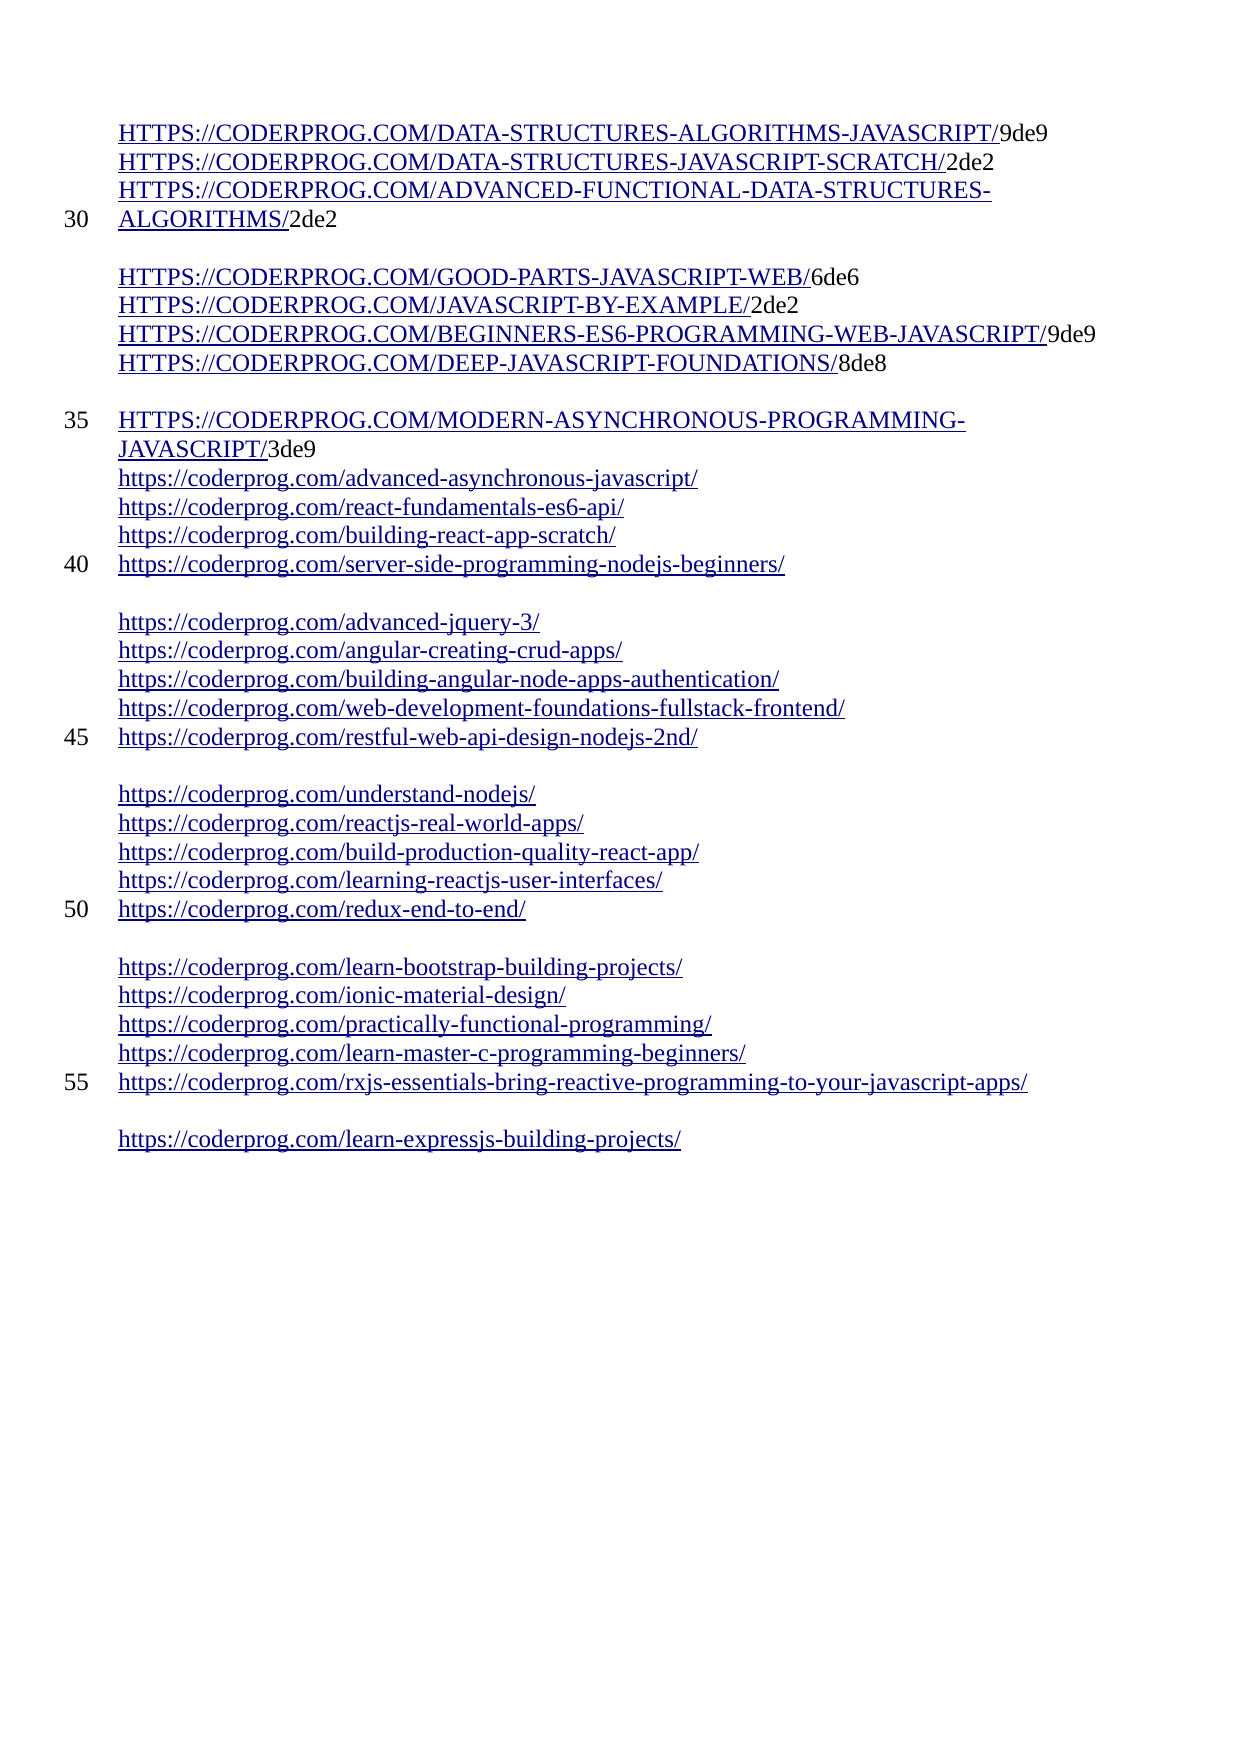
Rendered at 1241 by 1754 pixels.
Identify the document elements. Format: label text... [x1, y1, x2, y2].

text HTTPS://CODERPROG.COM/JAVASCRIPT-BY-EXAMPLE/2de2 [118, 291, 1122, 319]
text HTTPS://CODERPROG.COM/MODERN-ASYNCHRONOUS-PROGRAMMING-JAVASCRIPT/3de9 [118, 406, 1122, 463]
text https://coderprog.com/practically-functional-programming/ [118, 1009, 1122, 1038]
text https://coderprog.com/learn-master-c-programming-beginners/ [118, 1038, 1122, 1067]
text https://coderprog.com/react-fundamentals-es6-api/ [118, 492, 1122, 521]
text https://coderprog.com/web-development-foundations-fullstack-frontend/ [118, 693, 1122, 722]
text https://coderprog.com/build-production-quality-react-app/ [118, 837, 1122, 866]
text https://coderprog.com/learning-reactjs-user-interfaces/ [118, 866, 1122, 894]
text https://coderprog.com/ionic-material-design/ [118, 981, 1122, 1009]
text https://coderprog.com/advanced-jquery-3/ [118, 607, 1122, 636]
text https://coderprog.com/learn-bootstrap-building-projects/ [118, 952, 1122, 981]
text HTTPS://CODERPROG.COM/DEEP-JAVASCRIPT-FOUNDATIONS/8de8 [118, 348, 1122, 377]
text https://coderprog.com/reactjs-real-world-apps/ [118, 808, 1122, 837]
text HTTPS://CODERPROG.COM/DATA-STRUCTURES-JAVASCRIPT-SCRATCH/2de2 [118, 147, 1122, 176]
text https://coderprog.com/advanced-asynchronous-javascript/ [118, 463, 1122, 492]
text HTTPS://CODERPROG.COM/ADVANCED-FUNCTIONAL-DATA-STRUCTURES-ALGORITHMS/2de2 [118, 176, 1122, 233]
text https://coderprog.com/building-react-app-scratch/ [118, 521, 1122, 549]
text https://coderprog.com/server-side-programming-nodejs-beginners/ [118, 549, 1122, 578]
text HTTPS://CODERPROG.COM/DATA-STRUCTURES-ALGORITHMS-JAVASCRIPT/9de9 [118, 118, 1122, 147]
text https://coderprog.com/rxjs-essentials-bring-reactive-programming-to-your-javascript-apps/ [118, 1067, 1122, 1096]
text https://coderprog.com/restful-web-api-design-nodejs-2nd/ [118, 722, 1122, 751]
text https://coderprog.com/redux-end-to-end/ [118, 894, 1122, 923]
text https://coderprog.com/understand-nodejs/ [118, 779, 1122, 808]
text https://coderprog.com/learn-expressjs-building-projects/ [118, 1124, 1122, 1153]
text https://coderprog.com/building-angular-node-apps-authentication/ [118, 664, 1122, 693]
text HTTPS://CODERPROG.COM/BEGINNERS-ES6-PROGRAMMING-WEB-JAVASCRIPT/9de9 [118, 319, 1122, 348]
text https://coderprog.com/angular-creating-crud-apps/ [118, 636, 1122, 664]
text HTTPS://CODERPROG.COM/GOOD-PARTS-JAVASCRIPT-WEB/6de6 [118, 262, 1122, 291]
